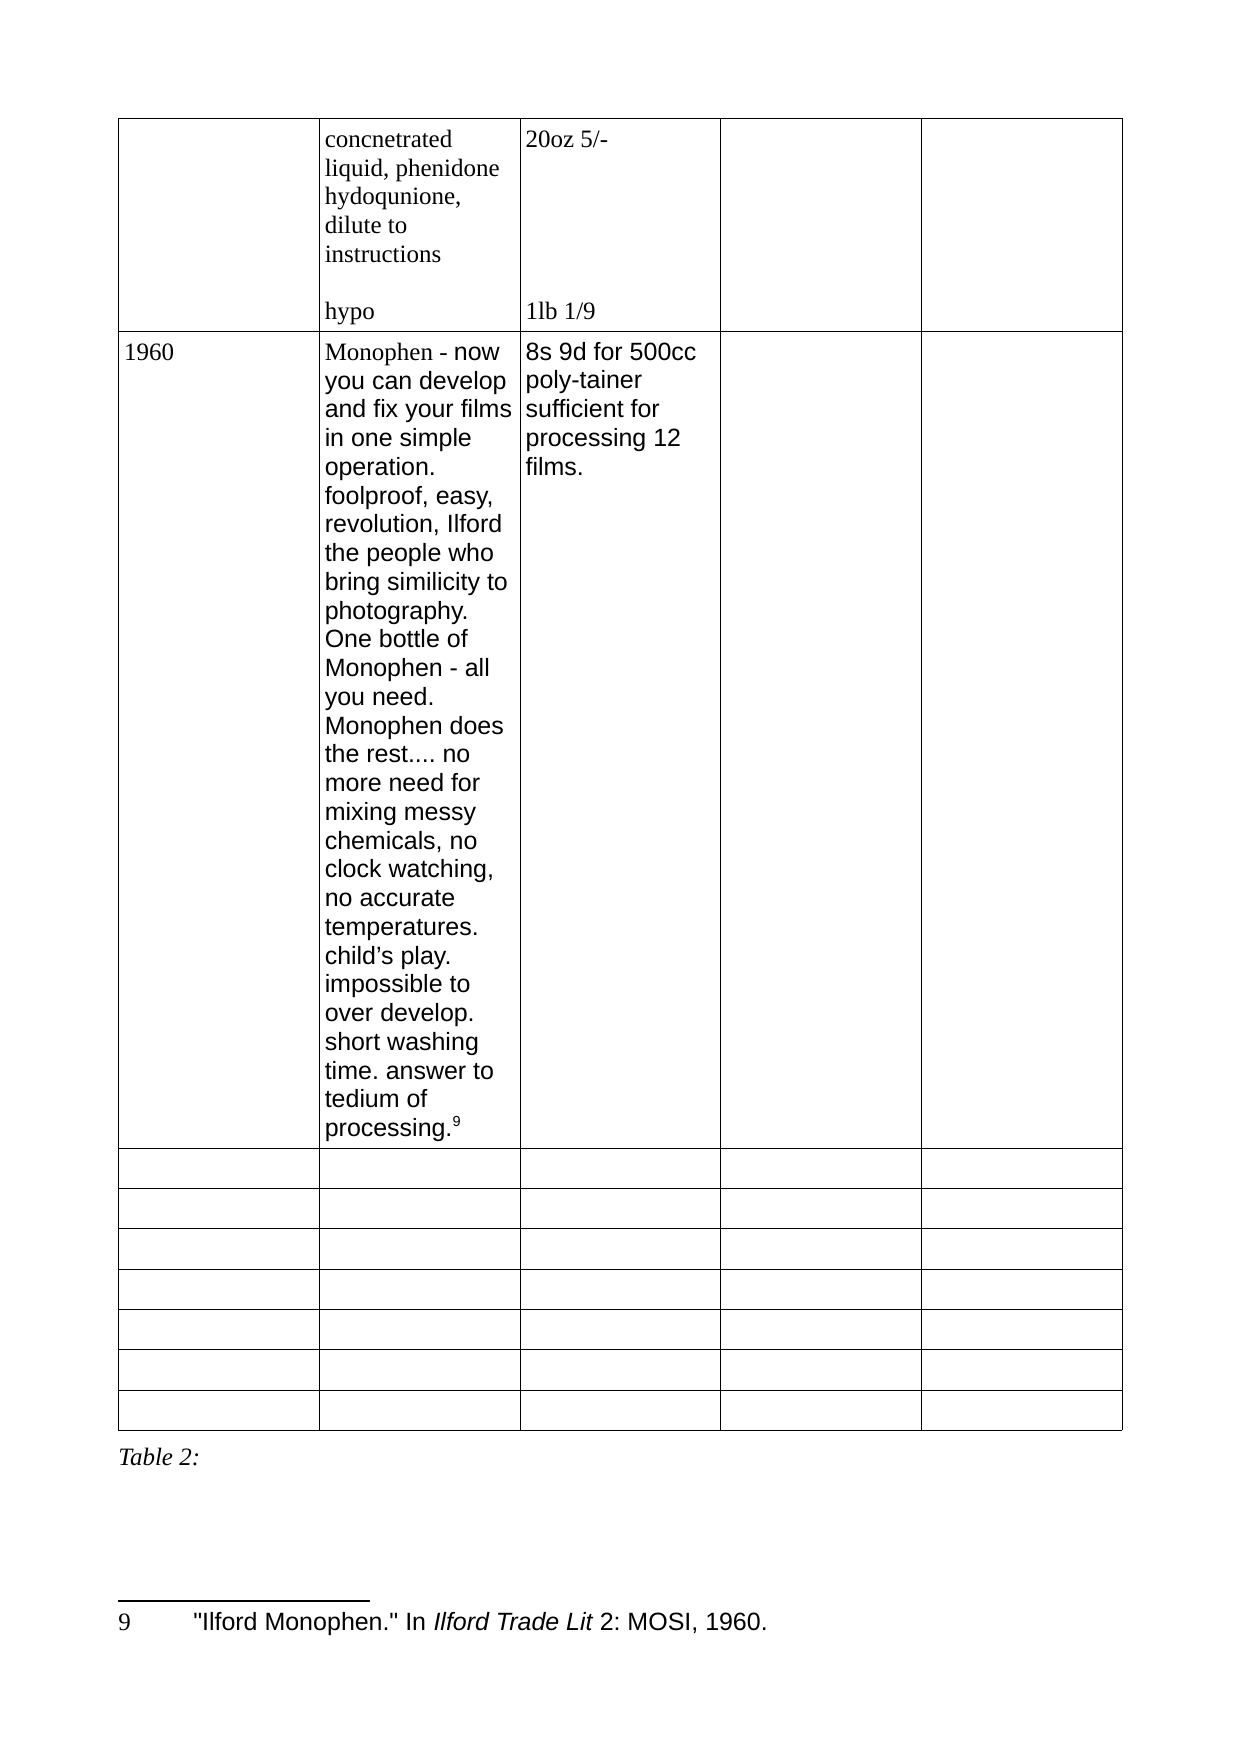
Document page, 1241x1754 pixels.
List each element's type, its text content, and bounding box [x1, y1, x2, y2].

table_cell [721, 1310, 921, 1349]
table_cell Monophen - now you can develop and fix your films in one simple operation. foolproof, easy, revolution, Ilford the people who bring similicity to photography. One bottle of Monophen - all you need. Monophen does the rest.... no more need for mixing messy chemicals, no clock watching, no accurate temperatures. child’s play. impossible to over develop. short washing time. answer to tedium of processing. [320, 332, 520, 1148]
table_cell [320, 1229, 520, 1268]
table_cell [521, 1310, 720, 1349]
table_cell [320, 1350, 520, 1389]
table_cell [119, 1310, 319, 1349]
table_cell 20oz 5/- 1lb 1/9 [521, 119, 720, 331]
table_cell [721, 1229, 921, 1268]
table_cell [521, 1270, 720, 1309]
table_cell [521, 1189, 720, 1228]
table_cell [521, 1350, 720, 1389]
table_cell [922, 119, 1122, 331]
table_cell [320, 1270, 520, 1309]
table_cell [119, 1149, 319, 1188]
table_cell [922, 1189, 1122, 1228]
table_cell [922, 1229, 1122, 1268]
table_cell [119, 1350, 319, 1389]
table_cell [320, 1391, 520, 1430]
table_cell [521, 1229, 720, 1268]
table_cell [922, 1391, 1122, 1430]
table_cell [320, 1149, 520, 1188]
table_cell [721, 1149, 921, 1188]
table_cell [721, 1350, 921, 1389]
table_cell [922, 1149, 1122, 1188]
table_cell [721, 1270, 921, 1309]
table_cell [521, 1391, 720, 1430]
table_cell [521, 1149, 720, 1188]
table_cell [922, 1310, 1122, 1349]
table_cell [119, 1189, 319, 1228]
table_cell concnetrated liquid, phenidone hydoqunione, dilute to instructions hypo [320, 119, 520, 331]
table_cell [320, 1310, 520, 1349]
table_cell [721, 332, 921, 1148]
table_cell [119, 1270, 319, 1309]
table_cell [922, 1270, 1122, 1309]
text Table 2: [118, 1442, 1122, 1471]
table_cell [922, 1350, 1122, 1389]
table_cell [721, 1391, 921, 1430]
table_cell [922, 332, 1122, 1148]
table_cell [320, 1189, 520, 1228]
table_cell [119, 1391, 319, 1430]
table_cell [721, 1189, 921, 1228]
table_cell 1960 [119, 332, 319, 1148]
table_cell [119, 119, 319, 331]
table_cell [119, 1229, 319, 1268]
table_cell [721, 119, 921, 331]
table_cell 8s 9d for 500cc poly-tainer sufficient for processing 12 films. [521, 332, 720, 1148]
